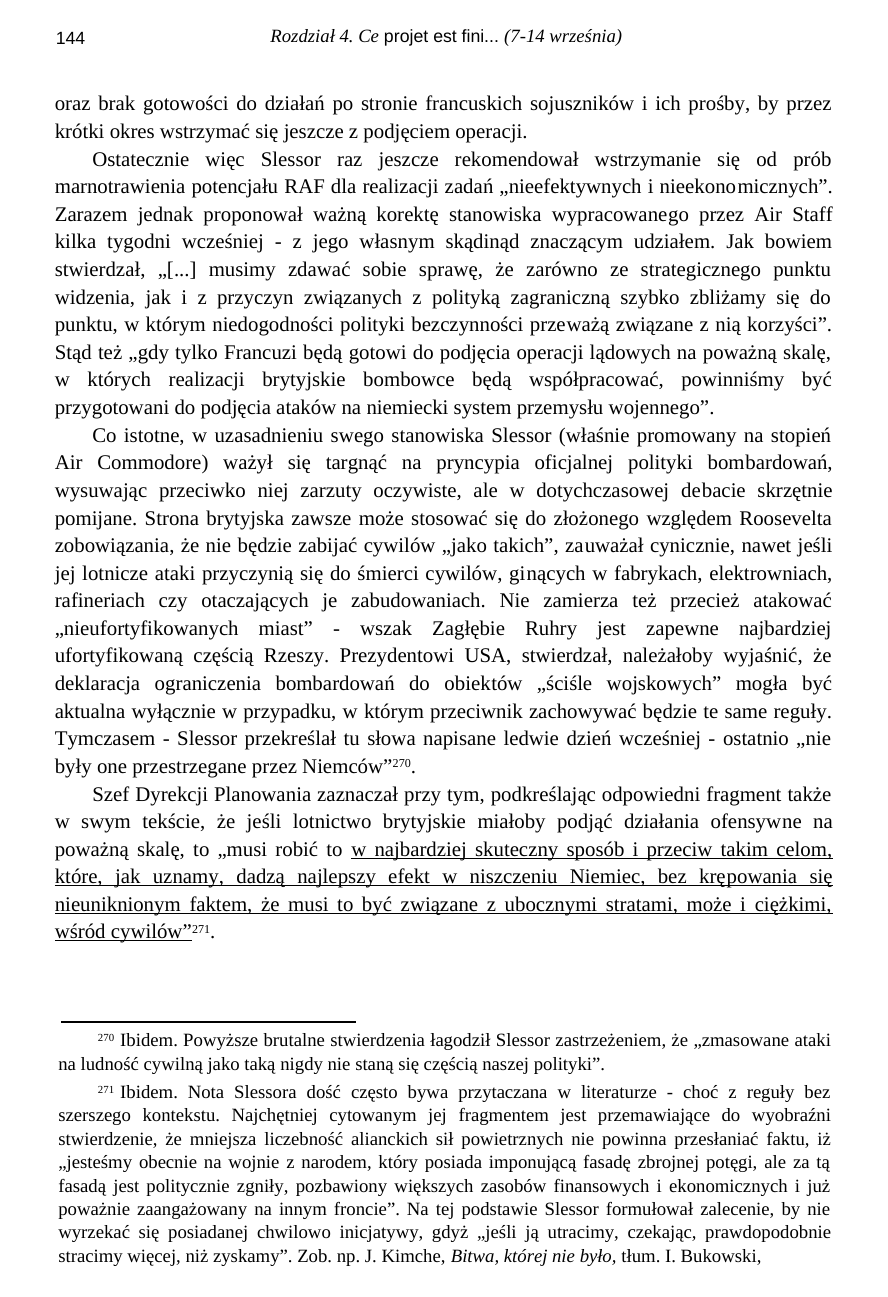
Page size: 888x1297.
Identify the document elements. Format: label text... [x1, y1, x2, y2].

text 271 Ibidem. Nota Slessora dość często bywa przytaczana w literaturze - choć z reguły bez szerszego kontekstu. Najchętniej cytowanym jej fragmentem jest przemawiające do wyobraźni stwierdzenie, że mniejsza liczebność alianckich sił powietrznych nie powinna przesłaniać faktu, iż „jesteśmy obecnie na wojnie z narodem, który posiada imponującą fasadę zbrojnej potęgi, ale za tą fasadą jest politycznie zgniły, pozbawiony większych zasobów finansowych i ekonomicznych i już poważnie zaangażowany na innym froncie”. Na tej podstawie Slessor formułował zalecenie, by nie wyrzekać się posiadanej chwilowo inicjatywy, gdyż „jeśli ją utracimy, czekając, prawdopodobnie stracimy więcej, niż zyskamy”. Zob. np. J. Kimche, Bitwa, której nie było, tłum. I. Bukowski, [58, 1081, 832, 1266]
text Szef Dyrekcji Planowania zaznaczał przy tym, podkreślając odpowiedni fragment także w swym tekście, że jeśli lotnictwo brytyjskie miałoby podjąć działania ofensyw­ne na poważną skalę, to „musi robić to w najbardziej skuteczny sposób i przeciw takim celom, które, jak uznamy, dadzą najlepszy efekt w niszczeniu Niemiec, bez krę­powania się [54, 781, 833, 885]
text wśród cywilów”271. [54, 914, 833, 943]
text 270 Ibidem. Powyższe brutalne stwierdzenia łagodził Slessor zastrzeżeniem, że „zmasowane ataki na ludność cywilną jako taką nigdy nie staną się częścią naszej polityki”. [58, 1029, 832, 1074]
text oraz brak gotowości do działań po stronie francuskich sojuszników i ich prośby, by przez krótki okres wstrzymać się jeszcze z podjęciem operacji. [54, 91, 833, 143]
text Co istotne, w uzasadnieniu swego stanowiska Slessor (właśnie promowany na stopień Air Commodore) ważył się targnąć na pryncypia oficjalnej polityki bom­bardowań, wysuwając przeciwko niej zarzuty oczywiste, ale w dotychczasowej de­bacie skrzętnie pomijane. Strona brytyjska zawsze może stosować się do złożonego względem Roosevelta zobowiązania, że nie będzie zabijać cywilów „jako takich”, za­uważał cynicznie, nawet jeśli jej lotnicze ataki przyczynią się do śmierci cywilów, gi­nących w fabrykach, elektrowniach, rafineriach czy otaczających je zabudowaniach. Nie zamierza też przecież atakować „nieufortyfikowanych miast” - wszak Zagłębie Ruhry jest zapewne najbardziej ufortyfikowaną częścią Rzeszy. Prezydentowi USA, stwierdzał, należałoby wyjaśnić, że deklaracja ograniczenia bombardowań do obiek­tów „ściśle wojskowych” mogła być aktualna wyłącznie w przypadku, w którym przeciwnik zachowywać będzie te same reguły. Tymczasem - Slessor przekreślał tu słowa napisane ledwie dzień wcześniej - ostatnio „nie były one przestrzegane przez Niemców”270. [54, 423, 833, 778]
text Rozdział 4. Ce projet est fini... (7-14 września) [270, 25, 624, 47]
text Ostatecznie więc Slessor raz jeszcze rekomendował wstrzymanie się od prób marnotrawienia potencjału RAF dla realizacji zadań „nieefektywnych i nieekono­micznych”. Zarazem jednak proponował ważną korektę stanowiska wypracowane­go przez Air Staff kilka tygodni wcześniej - z jego własnym skądinąd znaczącym udziałem. Jak bowiem stwierdzał, „[...] musimy zdawać sobie sprawę, że zarówno ze strategicznego punktu widzenia, jak i z przyczyn związanych z polityką zagraniczną szybko zbliżamy się do punktu, w którym niedogodności polityki bezczynności prze­ważą związane z nią korzyści”. Stąd też „gdy tylko Francuzi będą gotowi do podjęcia operacji lądowych na poważną skalę, w których realizacji brytyjskie bombowce będą współpracować, powinniśmy być przygotowani do podjęcia ataków na niemiecki system przemysłu wojennego”. [54, 147, 833, 419]
text 144 [56, 28, 89, 48]
text nieuniknionym faktem, że musi to być związane z ubocznymi stratami, może i ciężkimi, [54, 886, 833, 913]
